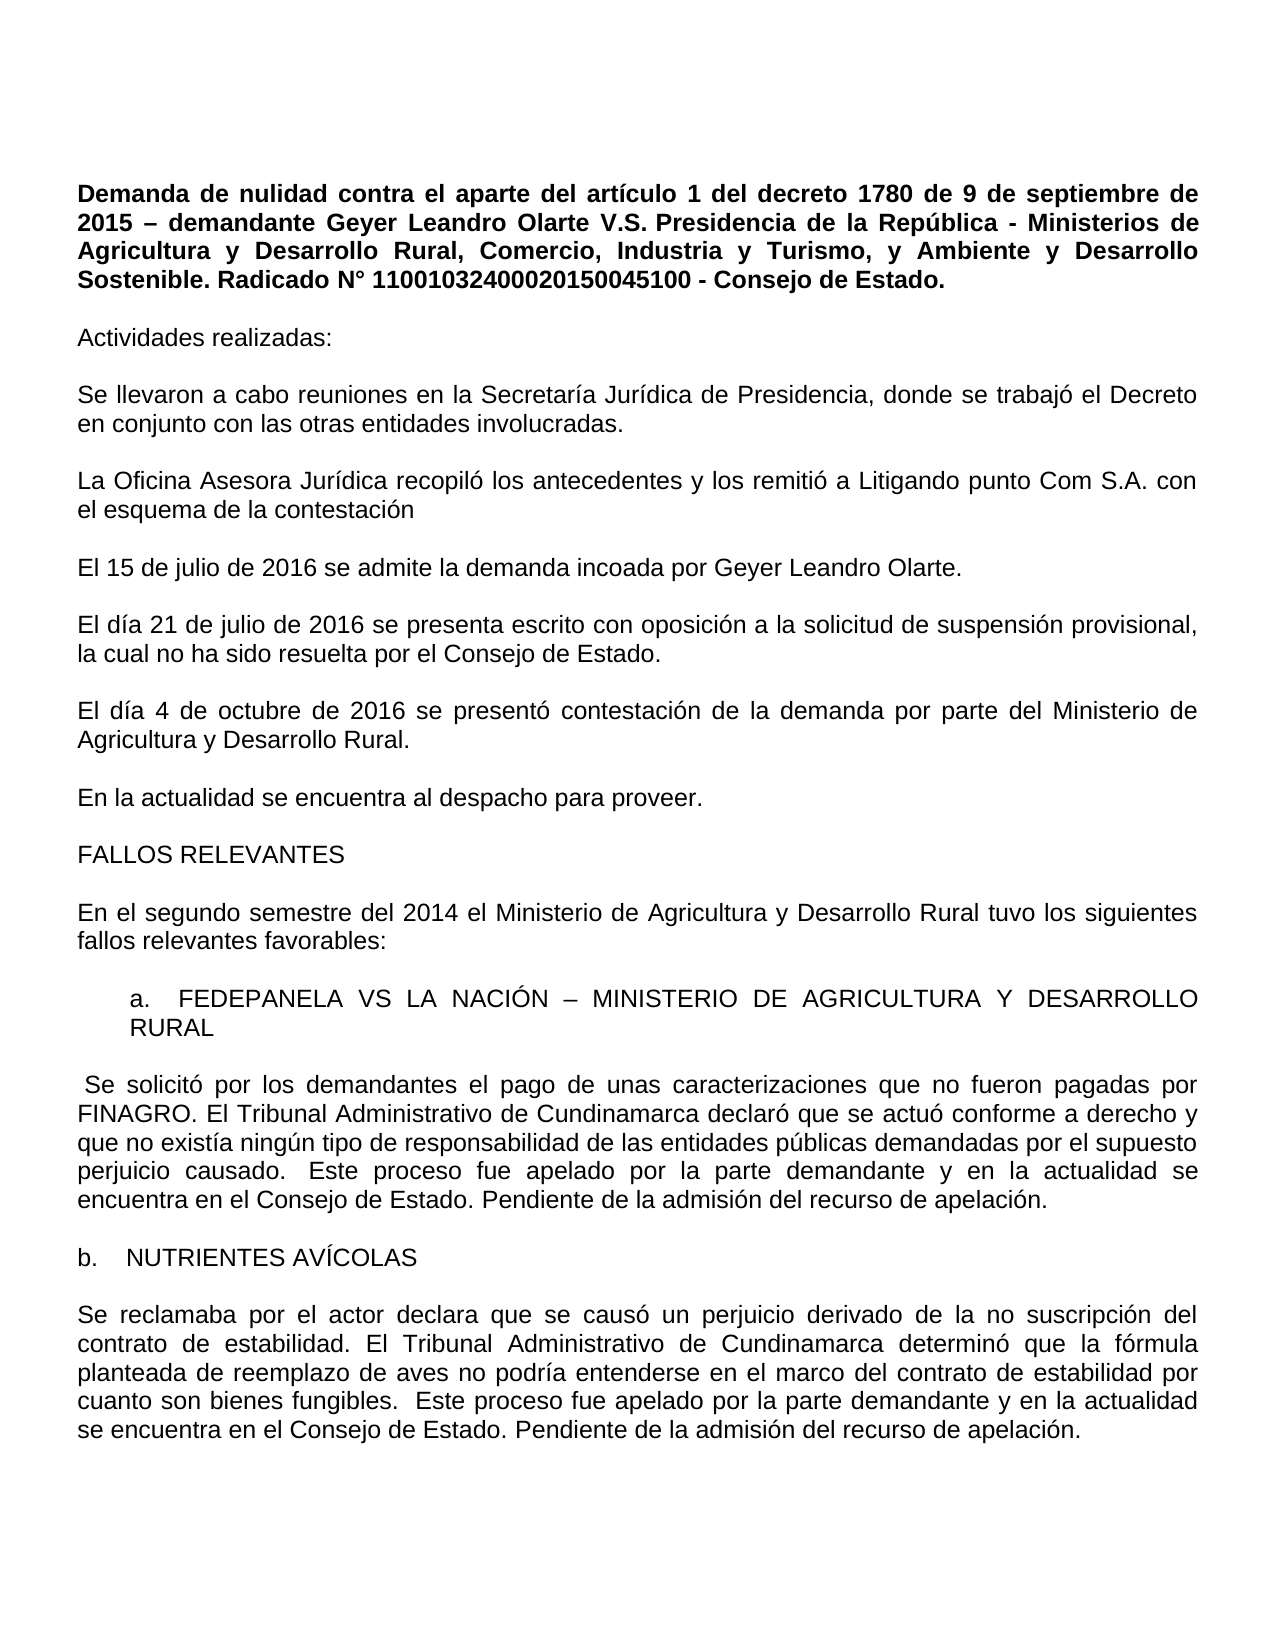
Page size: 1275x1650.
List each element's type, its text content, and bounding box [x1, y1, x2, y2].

text Se reclamaba por el actor declara que se causó un perjuicio derivado de la no suscripción del contrato de estabilidad. El Tribunal Administrativo de Cundinamarca determinó que la fórmula planteada de reemplazo de aves no podría entenderse en el marco del contrato de estabilidad por cuanto son bienes fungibles. Este proceso fue apelado por la parte demandante y en la actualidad se encuentra en el Consejo de Estado. Pendiente de la admisión del recurso de apelación. [77, 1300, 1200, 1444]
text La Oficina Asesora Jurídica recopiló los antecedentes y los remitió a Litigando punto Com S.A. con el esquema de la contestación [77, 466, 1200, 524]
text Actividades realizadas: [77, 322, 1200, 351]
text El día 21 de julio de 2016 se presenta escrito con oposición a la solicitud de suspensión provisional, la cual no ha sido resuelta por el Consejo de Estado. [77, 610, 1200, 667]
text FALLOS RELEVANTES [77, 840, 1200, 869]
text Demanda de nulidad contra el aparte del artículo 1 del decreto 1780 de 9 de septiembre de 2015 – demandante Geyer Leandro Olarte V.S. Presidencia de la República - Ministerios de Agricultura y Desarrollo Rural, Comercio, Industria y Turismo, y Ambiente y Desarrollo Sostenible. Radicado N° 11001032400020150045100 - Consejo de Estado. [77, 179, 1200, 294]
text En el segundo semestre del 2014 el Ministerio de Agricultura y Desarrollo Rural tuvo los siguientes fallos relevantes favorables: [77, 897, 1200, 955]
text Se llevaron a cabo reuniones en la Secretaría Jurídica de Presidencia, donde se trabajó el Decreto en conjunto con las otras entidades involucradas. [77, 380, 1200, 437]
text El 15 de julio de 2016 se admite la demanda incoada por Geyer Leandro Olarte. [77, 552, 1200, 581]
text a. FEDEPANELA VS LA NACIÓN – MINISTERIO DE AGRICULTURA Y DESARROLLO RURAL [129, 984, 1200, 1041]
text b. NUTRIENTES AVÍCOLAS [77, 1242, 1200, 1271]
text El día 4 de octubre de 2016 se presentó contestación de la demanda por parte del Ministerio de Agricultura y Desarrollo Rural. [77, 696, 1200, 754]
text Se solicitó por los demandantes el pago de unas caracterizaciones que no fueron pagadas por FINAGRO. El Tribunal Administrativo de Cundinamarca declaró que se actuó conforme a derecho y que no existía ningún tipo de responsabilidad de las entidades públicas demandadas por el supuesto perjuicio causado. Este proceso fue apelado por la parte demandante y en la actualidad se encuentra en el Consejo de Estado. Pendiente de la admisión del recurso de apelación. [77, 1070, 1200, 1214]
text En la actualidad se encuentra al despacho para proveer. [77, 782, 1200, 811]
